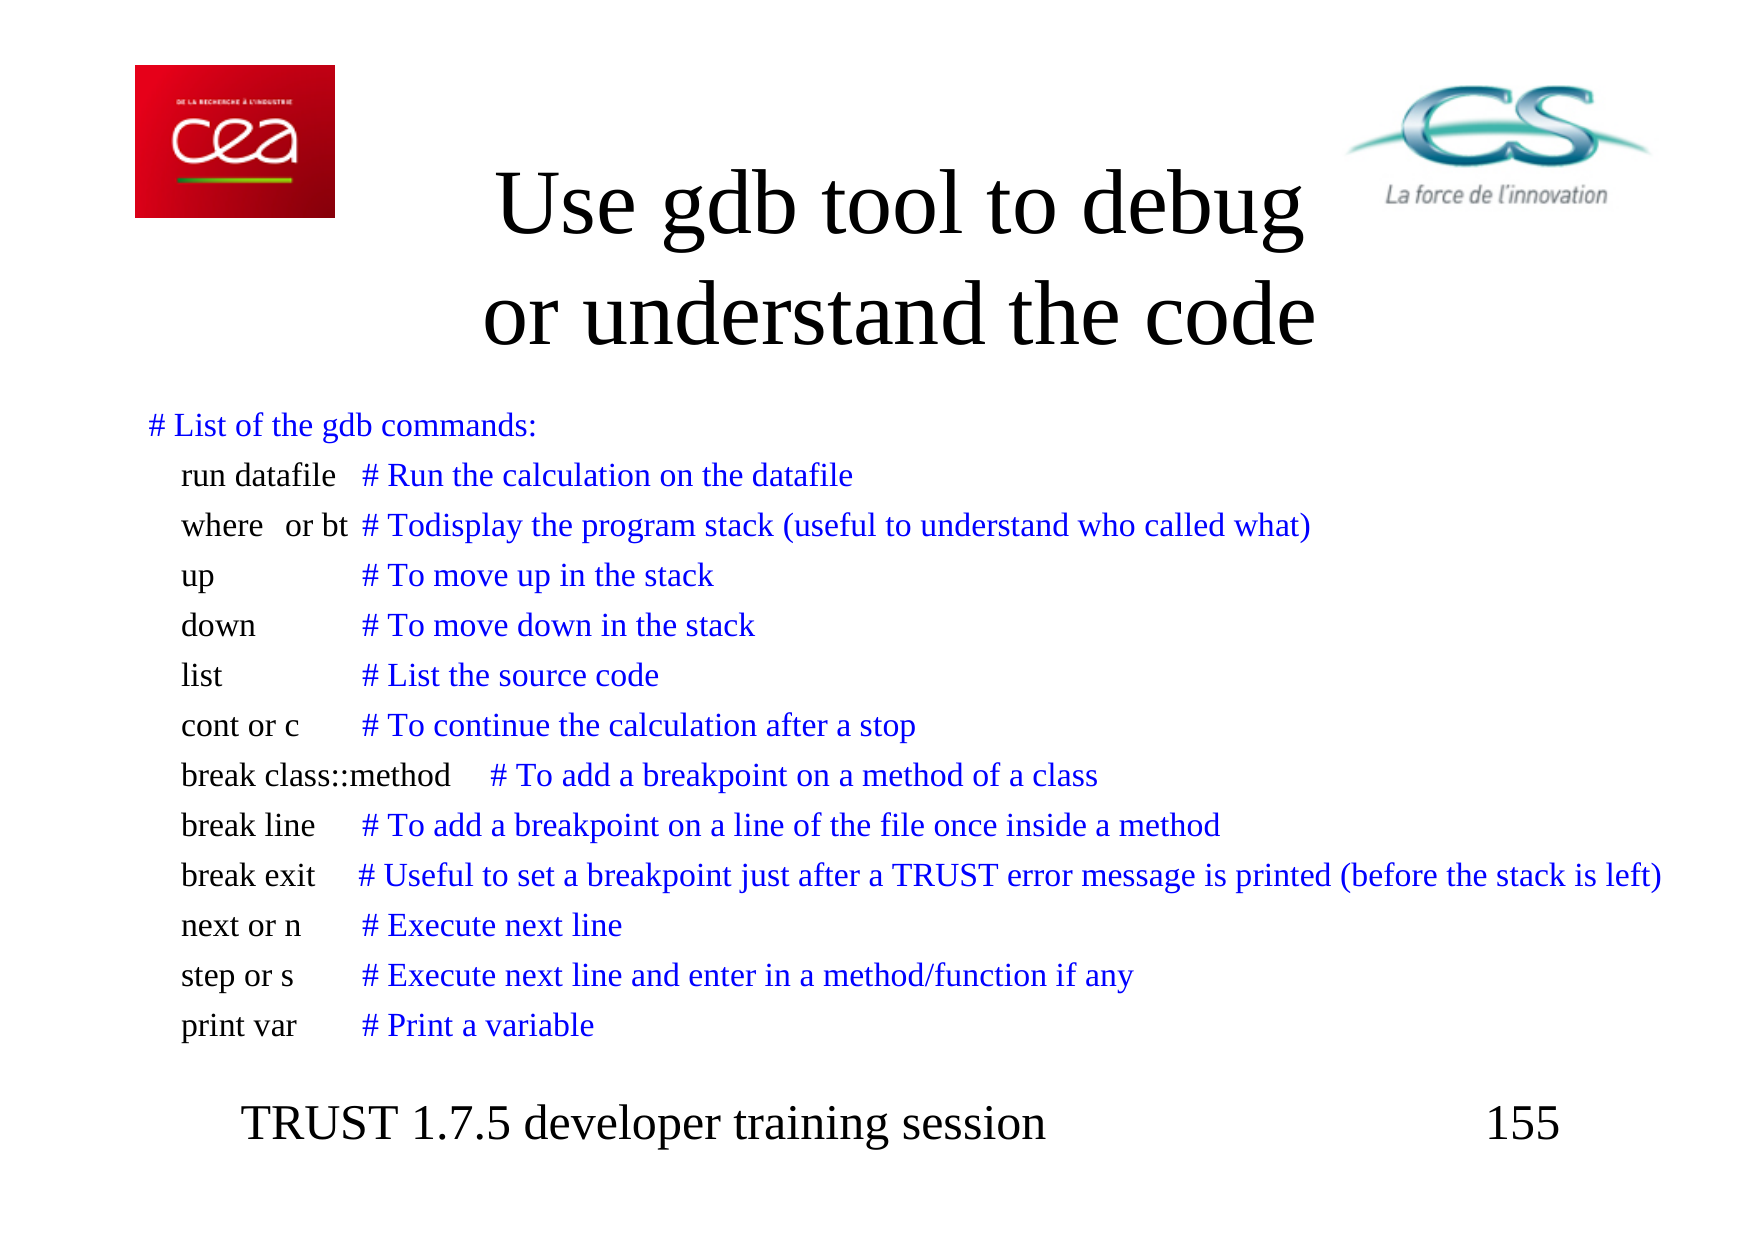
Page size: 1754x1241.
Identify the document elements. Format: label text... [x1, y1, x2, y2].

title Use gdb tool to debug or understand the code [225, 127, 1576, 377]
picture [1340, 73, 1662, 218]
list # List of the gdb commands: run datafile # Run the calculation on the datafile where or bt # Todisplay the program stack (useful to understand who called what) up # To move up in the stack down # To move down in the stack list # List the source code cont or c # To continue the calculation after a stop break class::method # To add a breakpoint on a method of a class break line # To add a breakpoint on a line of the file once inside a method break exit # Useful to set a breakpoint just after a TRUST error message is printed (before the stack is left) next or n # Execute next line step or s # Execute next line and enter in a method/function if any print var # Print a variable [133, 394, 1682, 1103]
picture [135, 65, 335, 218]
